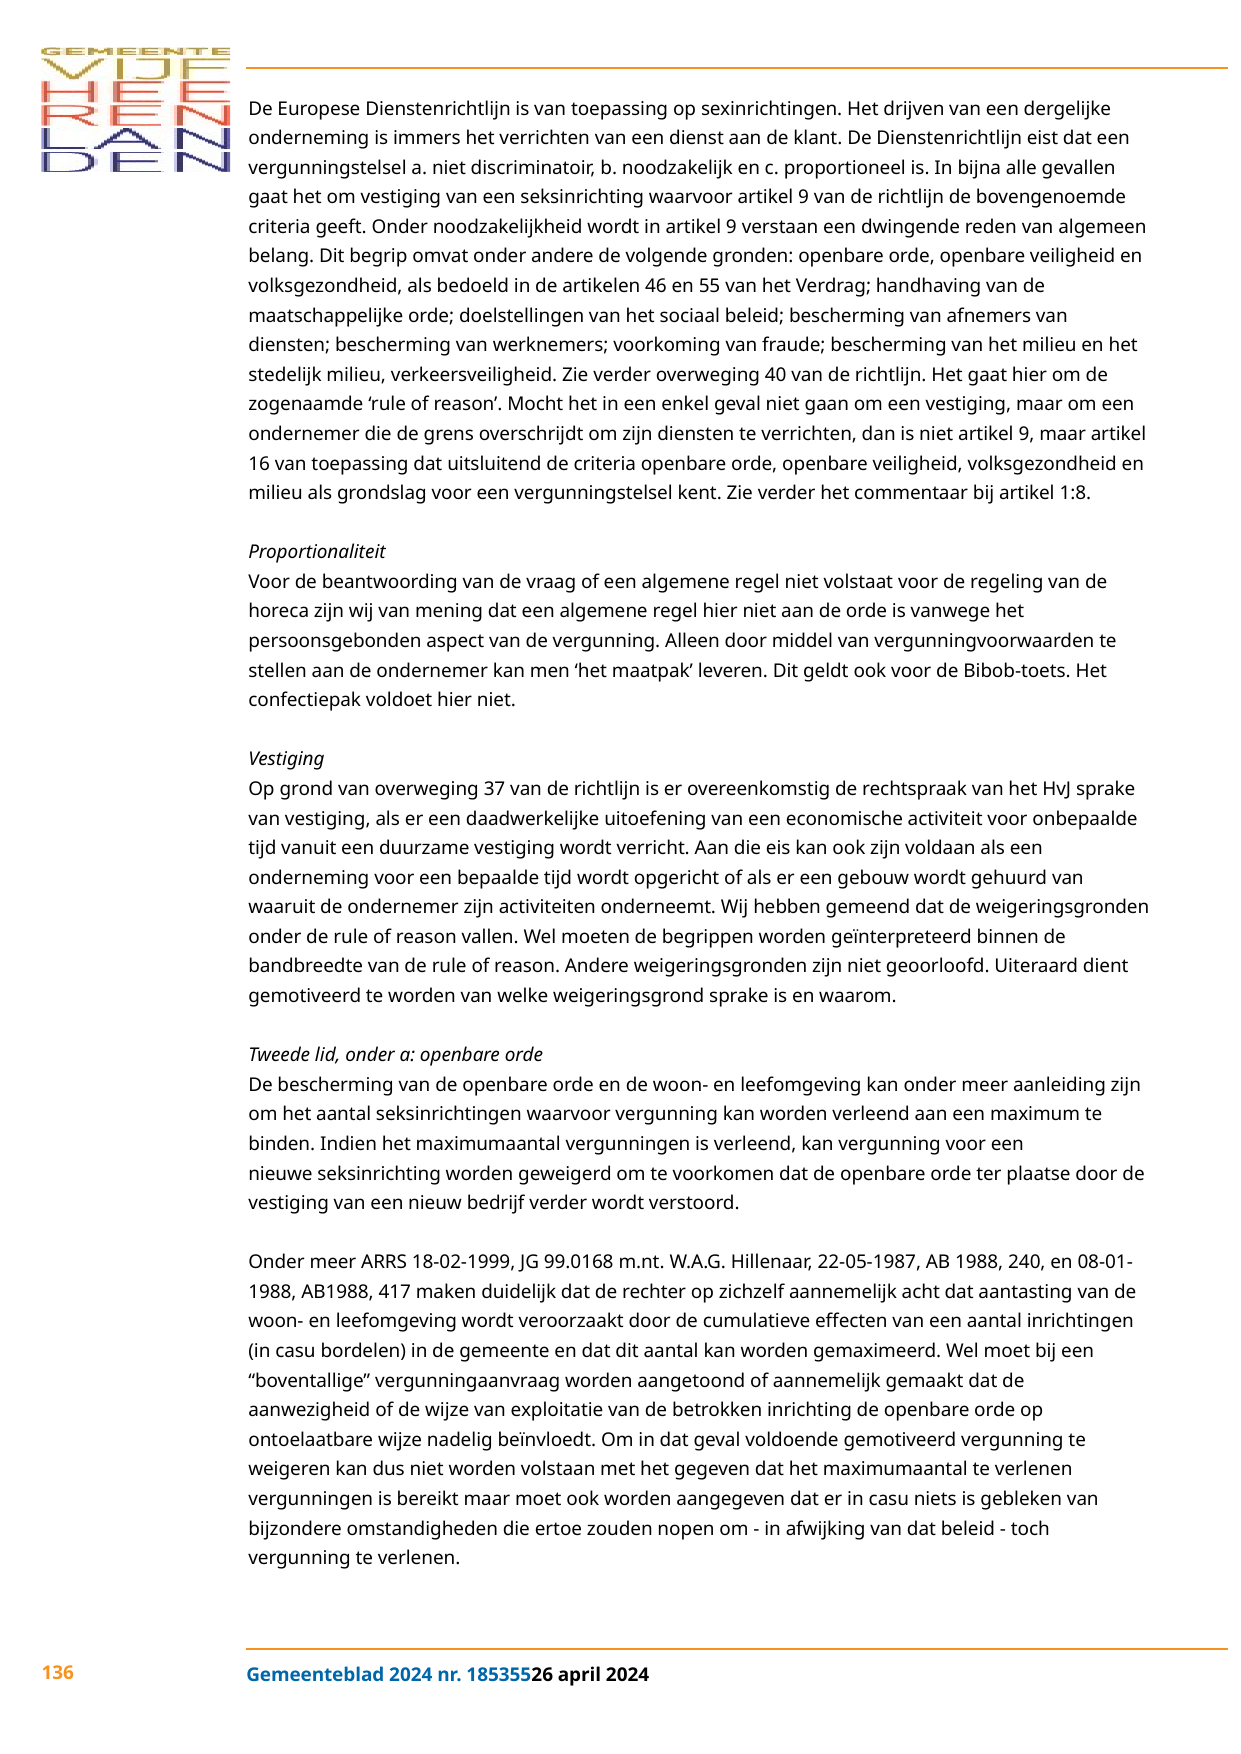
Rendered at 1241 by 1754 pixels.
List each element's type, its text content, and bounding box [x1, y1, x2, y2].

text Vestiging [248, 746, 1152, 771]
text Op grond van overweging 37 van de richtlijn is er overeenkomstig de rechtspraak van het HvJ sprake van vestiging, als er een daadwerkelijke uitoefening van een economische activiteit voor onbepaalde tijd vanuit een duurzame vestiging wordt verricht. Aan die eis kan ook zijn voldaan als een onderneming voor een bepaalde tijd wordt opgericht of als er een gebouw wordt gehuurd van waaruit de ondernemer zijn activiteiten onderneemt. Wij hebben gemeend dat de weigeringsgronden onder de rule of reason vallen. Wel moeten de begrippen worden geïnterpreteerd binnen de bandbreedte van de rule of reason. Andere weigeringsgronden zijn niet geoorloofd. Uiteraard dient gemotiveerd te worden van welke weigeringsgrond sprake is en waarom. [248, 775, 1152, 1008]
text Proportionaliteit [248, 538, 1152, 564]
text De Europese Dienstenrichtlijn is van toepassing op sexinrichtingen. Het drijven van een dergelijke onderneming is immers het verrichten van een dienst aan de klant. De Dienstenrichtlijn eist dat een vergunningstelsel a. niet discriminatoir, b. noodzakelijk en c. proportioneel is. In bijna alle gevallen gaat het om vestiging van een seksinrichting waarvoor artikel 9 van de richtlijn de bovengenoemde criteria geeft. Onder noodzakelijkheid wordt in artikel 9 verstaan een dwingende reden van algemeen belang. Dit begrip omvat onder andere de volgende gronden: openbare orde, openbare veiligheid en volksgezondheid, als bedoeld in de artikelen 46 en 55 van het Verdrag; handhaving van de maatschappelijke orde; doelstellingen van het sociaal beleid; bescherming van afnemers van diensten; bescherming van werknemers; voorkoming van fraude; bescherming van het milieu en het stedelijk milieu, verkeersveiligheid. Zie verder overweging 40 van de richtlijn. Het gaat hier om de zogenaamde ‘rule of reason’. Mocht het in een enkel geval niet gaan om een vestiging, maar om een ondernemer die de grens overschrijdt om zijn diensten te verrichten, dan is niet artikel 9, maar artikel 16 van toepassing dat uitsluitend de criteria openbare orde, openbare veiligheid, volksgezondheid en milieu als grondslag voor een vergunningstelsel kent. Zie verder het commentaar bij artikel 1:8. [248, 95, 1152, 505]
text nieuwe seksinrichting worden geweigerd om te voorkomen dat de openbare orde ter plaatse door de vestiging van een nieuw bedrijf verder wordt verstoord. [248, 1160, 1152, 1215]
text De bescherming van de openbare orde en de woon- en leefomgeving kan onder meer aanleiding zijn om het aantal seksinrichtingen waarvoor vergunning kan worden verleend aan een maximum te binden. Indien het maximumaantal vergunningen is verleend, kan vergunning voor een [248, 1071, 1152, 1156]
text Tweede lid, onder a: openbare orde [248, 1041, 1152, 1067]
text Onder meer ARRS 18-02-1999, JG 99.0168 m.nt. W.A.G. Hillenaar, 22-05-1987, AB 1988, 240, en 08-01-1988, AB1988, 417 maken duidelijk dat de rechter op zichzelf aannemelijk acht dat aantasting van de woon- en leefomgeving wordt veroorzaakt door de cumulatieve effecten van een aantal inrichtingen (in casu bordelen) in de gemeente en dat dit aantal kan worden gemaximeerd. Wel moet bij een “boventallige” vergunningaanvraag worden aangetoond of aannemelijk gemaakt dat de aanwezigheid of de wijze van exploitatie van de betrokken inrichting de openbare orde op ontoelaatbare wijze nadelig beïnvloedt. Om in dat geval voldoende gemotiveerd vergunning te weigeren kan dus niet worden volstaan met het gegeven dat het maximumaantal te verlenen vergunningen is bereikt maar moet ook worden aangegeven dat er in casu niets is gebleken van bijzondere omstandigheden die ertoe zouden nopen om - in afwijking van dat beleid - toch vergunning te verlenen. [248, 1248, 1152, 1570]
picture [41, 47, 231, 172]
text Voor de beantwoording van de vraag of een algemene regel niet volstaat voor de regeling van de horeca zijn wij van mening dat een algemene regel hier niet aan de orde is vanwege het persoonsgebonden aspect van de vergunning. Alleen door middel van vergunningvoorwaarden te stellen aan de ondernemer kan men ‘het maatpak’ leveren. Dit geldt ook voor de Bibob-toets. Het confectiepak voldoet hier niet. [248, 568, 1152, 712]
